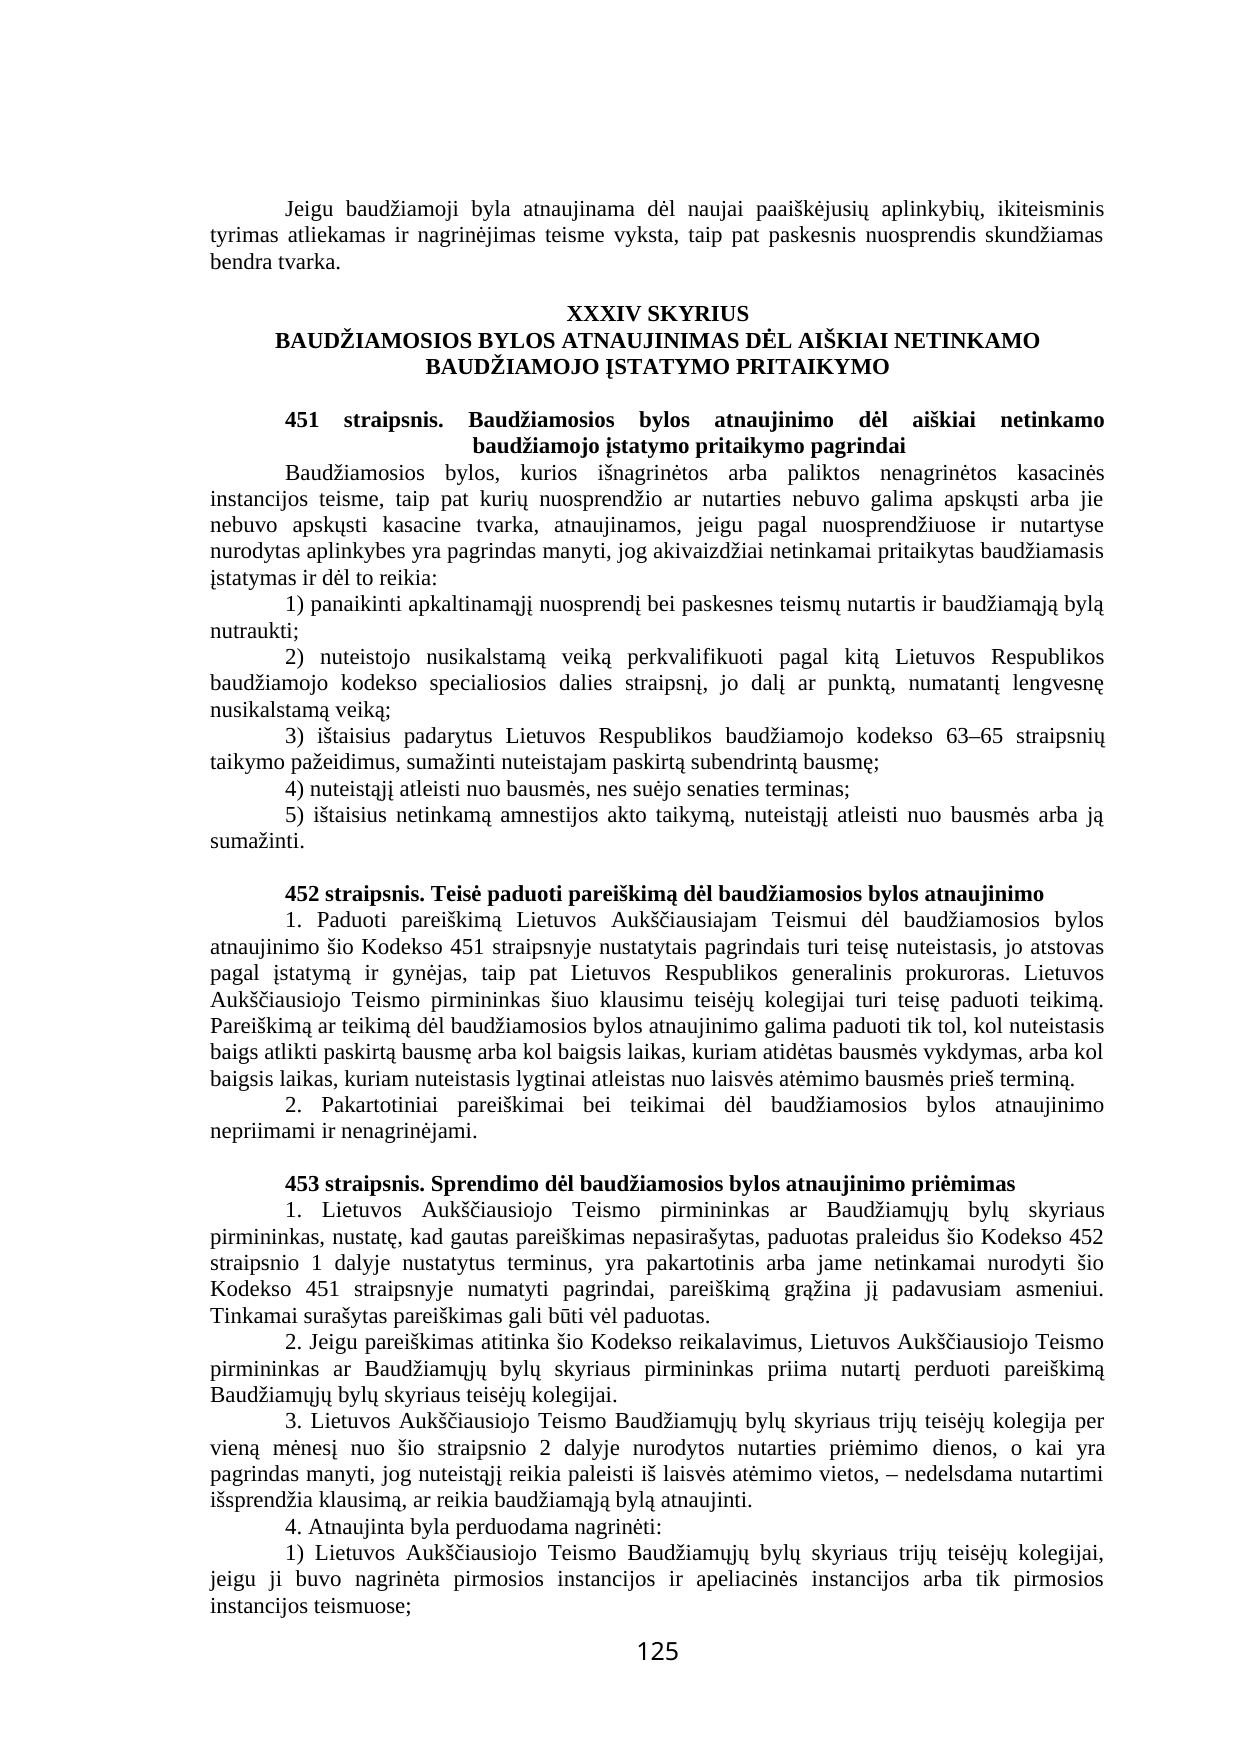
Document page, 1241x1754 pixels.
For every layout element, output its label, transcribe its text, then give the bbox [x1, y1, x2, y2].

text BAUDŽIAMOSIOS BYLOS ATNAUJINIMAS DĖL AIŠKIAI NETINKAMO BAUDŽIAMOJO ĮSTATYMO PRITAIKYMO [210, 327, 1106, 379]
text Jeigu baudžiamoji byla atnaujinama dėl naujai paaiškėjusių aplinkybių, ikiteisminis tyrimas atliekamas ir nagrinėjimas teisme vyksta, taip pat paskesnis nuosprendis skundžiamas bendra tvarka. [210, 195, 1106, 274]
subtitle XXXIV SKYRIUS [210, 300, 1106, 327]
text 3) ištaisius padarytus Lietuvos Respublikos baudžiamojo kodekso 63–65 straipsnių taikymo pažeidimus, sumažinti nuteistajam paskirtą subendrintą bausmę; [210, 722, 1106, 775]
text 4) nuteistąjį atleisti nuo bausmės, nes suėjo senaties terminas; [210, 775, 1106, 801]
text 1. Lietuvos Aukščiausiojo Teismo pirmininkas ar Baudžiamųjų bylų skyriaus pirmininkas, nustatę, kad gautas pareiškimas nepasirašytas, paduotas praleidus šio Kodekso 452 straipsnio 1 dalyje nustatytus terminus, yra pakartotinis arba jame netinkamai nurodyti šio Kodekso 451 straipsnyje numatyti pagrindai, pareiškimą grąžina jį padavusiam asmeniui. Tinkamai surašytas pareiškimas gali būti vėl paduotas. [210, 1196, 1106, 1328]
text 2) nuteistojo nusikalstamą veiką perkvalifikuoti pagal kitą Lietuvos Respublikos baudžiamojo kodekso specialiosios dalies straipsnį, jo dalį ar punktą, numatantį lengvesnę nusikalstamą veiką; [210, 643, 1106, 722]
text 2. Pakartotiniai pareiškimai bei teikimai dėl baudžiamosios bylos atnaujinimo nepriimami ir nenagrinėjami. [210, 1091, 1106, 1144]
text 452 straipsnis. Teisė paduoti pareiškimą dėl baudžiamosios bylos atnaujinimo [285, 880, 1106, 907]
text 1) panaikinti apkaltinamąjį nuosprendį bei paskesnes teismų nutartis ir baudžiamąją bylą nutraukti; [210, 590, 1106, 643]
text Baudžiamosios bylos, kurios išnagrinėtos arba paliktos nenagrinėtos kasacinės instancijos teisme, taip pat kurių nuosprendžio ar nutarties nebuvo galima apskųsti arba jie nebuvo apskųsti kasacine tvarka, atnaujinamos, jeigu pagal nuosprendžiuose ir nutartyse nurodytas aplinkybes yra pagrindas manyti, jog akivaizdžiai netinkamai pritaikytas baudžiamasis įstatymas ir dėl to reikia: [210, 458, 1106, 590]
text 4. Atnaujinta byla perduodama nagrinėti: [210, 1513, 1106, 1539]
text 5) ištaisius netinkamą amnestijos akto taikymą, nuteistąjį atleisti nuo bausmės arba ją sumažinti. [210, 801, 1106, 854]
text 451 straipsnis. Baudžiamosios bylos atnaujinimo dėl aiškiai netinkamo baudžiamojo įstatymo pritaikymo pagrindai [285, 406, 1106, 458]
text 3. Lietuvos Aukščiausiojo Teismo Baudžiamųjų bylų skyriaus trijų teisėjų kolegija per vieną mėnesį nuo šio straipsnio 2 dalyje nurodytos nutarties priėmimo dienos, o kai yra pagrindas manyti, jog nuteistąjį reikia paleisti iš laisvės atėmimo vietos, – nedelsdama nutartimi išsprendžia klausimą, ar reikia baudžiamąją bylą atnaujinti. [210, 1407, 1106, 1513]
text 453 straipsnis. Sprendimo dėl baudžiamosios bylos atnaujinimo priėmimas [285, 1170, 1106, 1196]
text 2. Jeigu pareiškimas atitinka šio Kodekso reikalavimus, Lietuvos Aukščiausiojo Teismo pirmininkas ar Baudžiamųjų bylų skyriaus pirmininkas priima nutartį perduoti pareiškimą Baudžiamųjų bylų skyriaus teisėjų kolegijai. [210, 1328, 1106, 1407]
text 1) Lietuvos Aukščiausiojo Teismo Baudžiamųjų bylų skyriaus trijų teisėjų kolegijai, jeigu ji buvo nagrinėta pirmosios instancijos ir apeliacinės instancijos arba tik pirmosios instancijos teismuose; [210, 1539, 1106, 1618]
text 1. Paduoti pareiškimą Lietuvos Aukščiausiajam Teismui dėl baudžiamosios bylos atnaujinimo šio Kodekso 451 straipsnyje nustatytais pagrindais turi teisę nuteistasis, jo atstovas pagal įstatymą ir gynėjas, taip pat Lietuvos Respublikos generalinis prokuroras. Lietuvos Aukščiausiojo Teismo pirmininkas šiuo klausimu teisėjų kolegijai turi teisę paduoti teikimą. Pareiškimą ar teikimą dėl baudžiamosios bylos atnaujinimo galima paduoti tik tol, kol nuteistasis baigs atlikti paskirtą bausmę arba kol baigsis laikas, kuriam atidėtas bausmės vykdymas, arba kol baigsis laikas, kuriam nuteistasis lygtinai atleistas nuo laisvės atėmimo bausmės prieš terminą. [210, 907, 1106, 1091]
